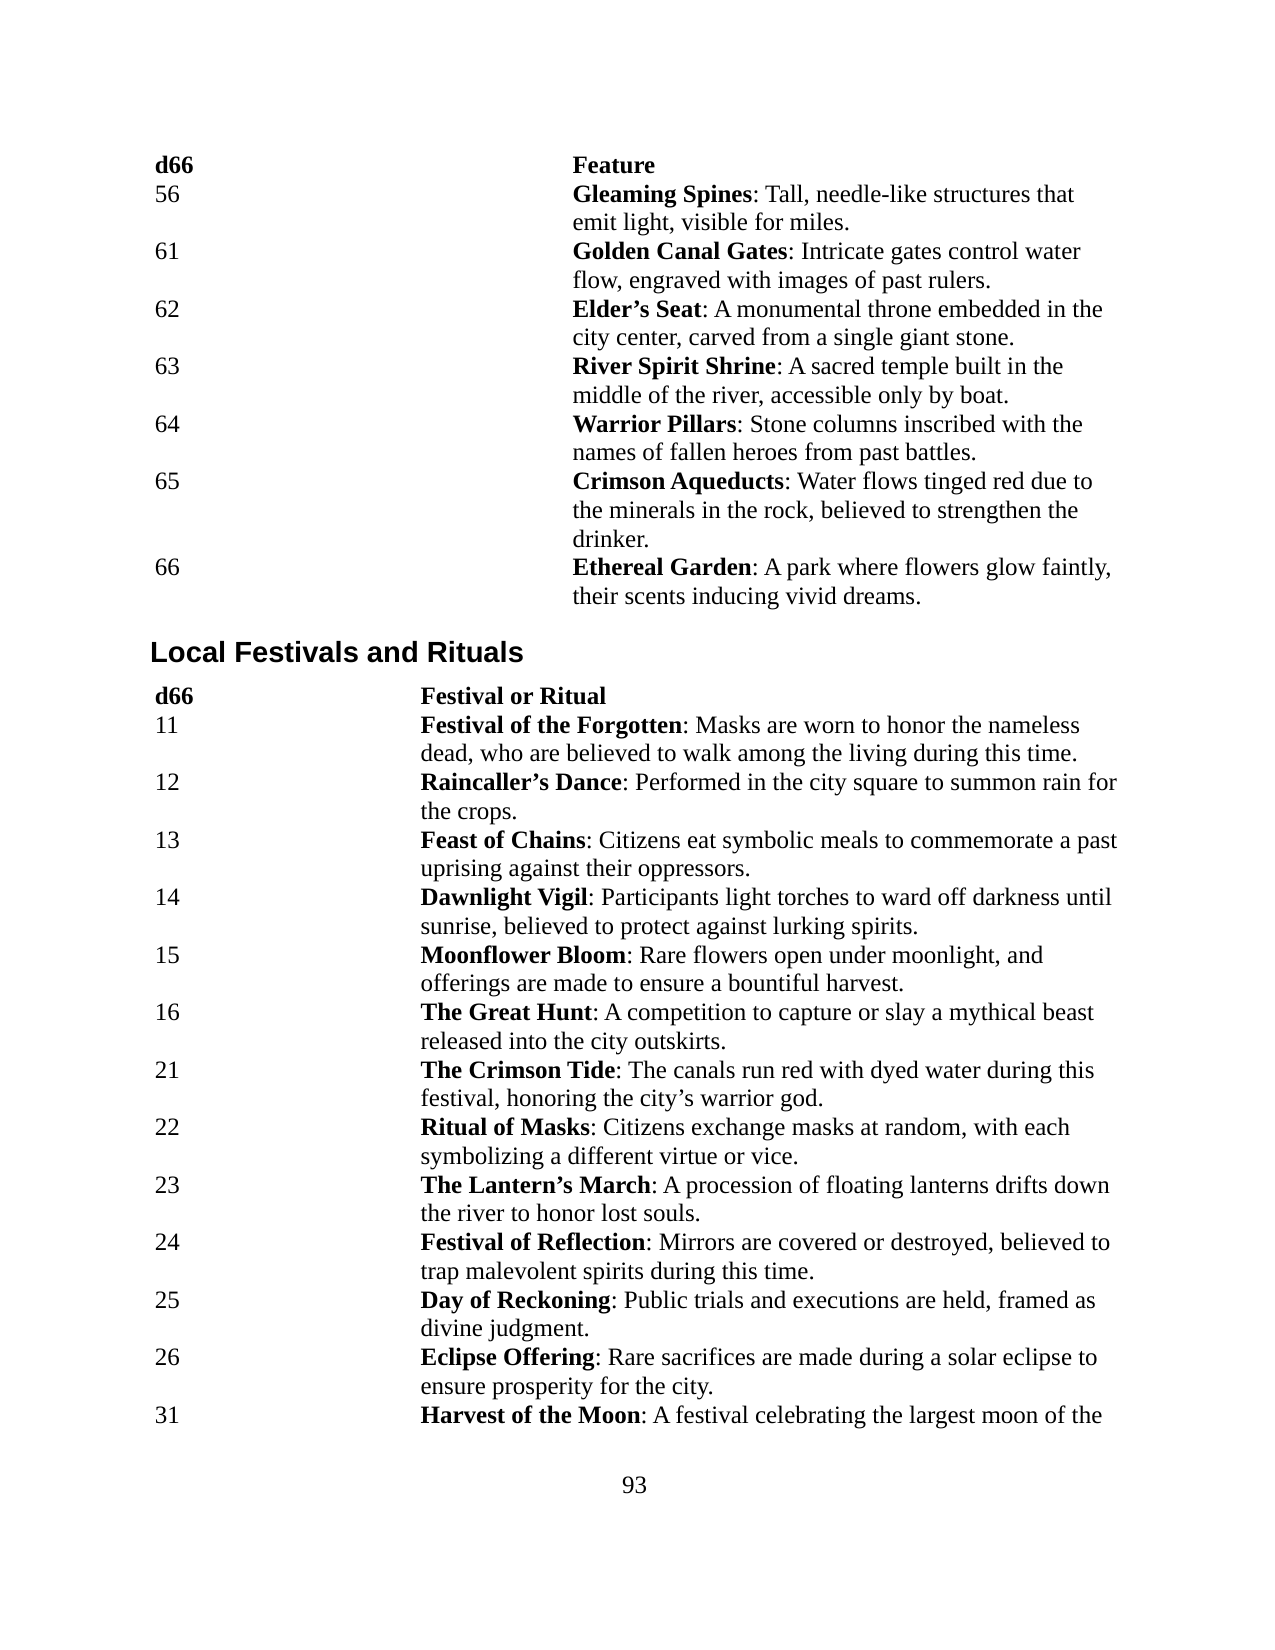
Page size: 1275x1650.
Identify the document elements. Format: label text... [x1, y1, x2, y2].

table_cell 12 [150, 767, 416, 825]
table_cell 26 [150, 1342, 416, 1400]
table_cell Moonflower Bloom: Rare flowers open under moonlight, and offerings are made to ensure a bountiful harvest. [416, 940, 1125, 997]
table_cell Gleaming Spines: Tall, needle-like structures that emit light, visible for miles. [568, 179, 1125, 236]
table_cell Day of Reckoning: Public trials and executions are held, framed as divine judgment. [416, 1285, 1125, 1342]
table_cell 31 [150, 1400, 416, 1428]
table_cell Elder’s Seat: A monumental throne embedded in the city center, carved from a single giant stone. [568, 294, 1125, 351]
table_cell 62 [150, 294, 568, 351]
table_cell Dawnlight Vigil: Participants light torches to ward off darkness until sunrise, believed to protect against lurking spirits. [416, 882, 1125, 940]
table_header Festival or Ritual [416, 681, 1125, 710]
table_cell 66 [150, 553, 568, 610]
table_cell 56 [150, 179, 568, 236]
table_cell 13 [150, 825, 416, 882]
table_cell 65 [150, 466, 568, 552]
table_cell Crimson Aqueducts: Water flows tinged red due to the minerals in the rock, believed to strengthen the drinker. [568, 466, 1125, 552]
table_cell Warrior Pillars: Stone columns inscribed with the names of fallen heroes from past battles. [568, 409, 1125, 466]
table_cell 14 [150, 882, 416, 940]
table_cell Raincaller’s Dance: Performed in the city square to summon rain for the crops. [416, 767, 1125, 825]
table_cell 61 [150, 236, 568, 294]
subtitle Local Festivals and Rituals [150, 635, 1125, 668]
table_cell 15 [150, 940, 416, 997]
table_cell 22 [150, 1112, 416, 1170]
table_cell 24 [150, 1227, 416, 1285]
table_cell 23 [150, 1170, 416, 1227]
table_cell Golden Canal Gates: Intricate gates control water flow, engraved with images of past rulers. [568, 236, 1125, 294]
table_cell Ritual of Masks: Citizens exchange masks at random, with each symbolizing a different virtue or vice. [416, 1112, 1125, 1170]
table_cell Harvest of the Moon: A festival celebrating the largest moon of the [416, 1400, 1125, 1428]
table_header d66 [150, 150, 568, 179]
table_cell 21 [150, 1055, 416, 1112]
table_header d66 [150, 681, 416, 710]
table_cell The Lantern’s March: A procession of floating lanterns drifts down the river to honor lost souls. [416, 1170, 1125, 1227]
table_cell 64 [150, 409, 568, 466]
table_header Feature [568, 150, 1125, 179]
table_cell Festival of the Forgotten: Masks are worn to honor the nameless dead, who are believed to walk among the living during this time. [416, 710, 1125, 767]
table_cell 16 [150, 997, 416, 1055]
table_cell Ethereal Garden: A park where flowers glow faintly, their scents inducing vivid dreams. [568, 553, 1125, 610]
table_cell The Great Hunt: A competition to capture or slay a mythical beast released into the city outskirts. [416, 997, 1125, 1055]
table_cell 25 [150, 1285, 416, 1342]
table_cell Eclipse Offering: Rare sacrifices are made during a solar eclipse to ensure prosperity for the city. [416, 1342, 1125, 1400]
table_cell 11 [150, 710, 416, 767]
table_cell River Spirit Shrine: A sacred temple built in the middle of the river, accessible only by boat. [568, 351, 1125, 409]
table_cell 63 [150, 351, 568, 409]
table_cell Festival of Reflection: Mirrors are covered or destroyed, believed to trap malevolent spirits during this time. [416, 1227, 1125, 1285]
table_cell The Crimson Tide: The canals run red with dyed water during this festival, honoring the city’s warrior god. [416, 1055, 1125, 1112]
table_cell Feast of Chains: Citizens eat symbolic meals to commemorate a past uprising against their oppressors. [416, 825, 1125, 882]
